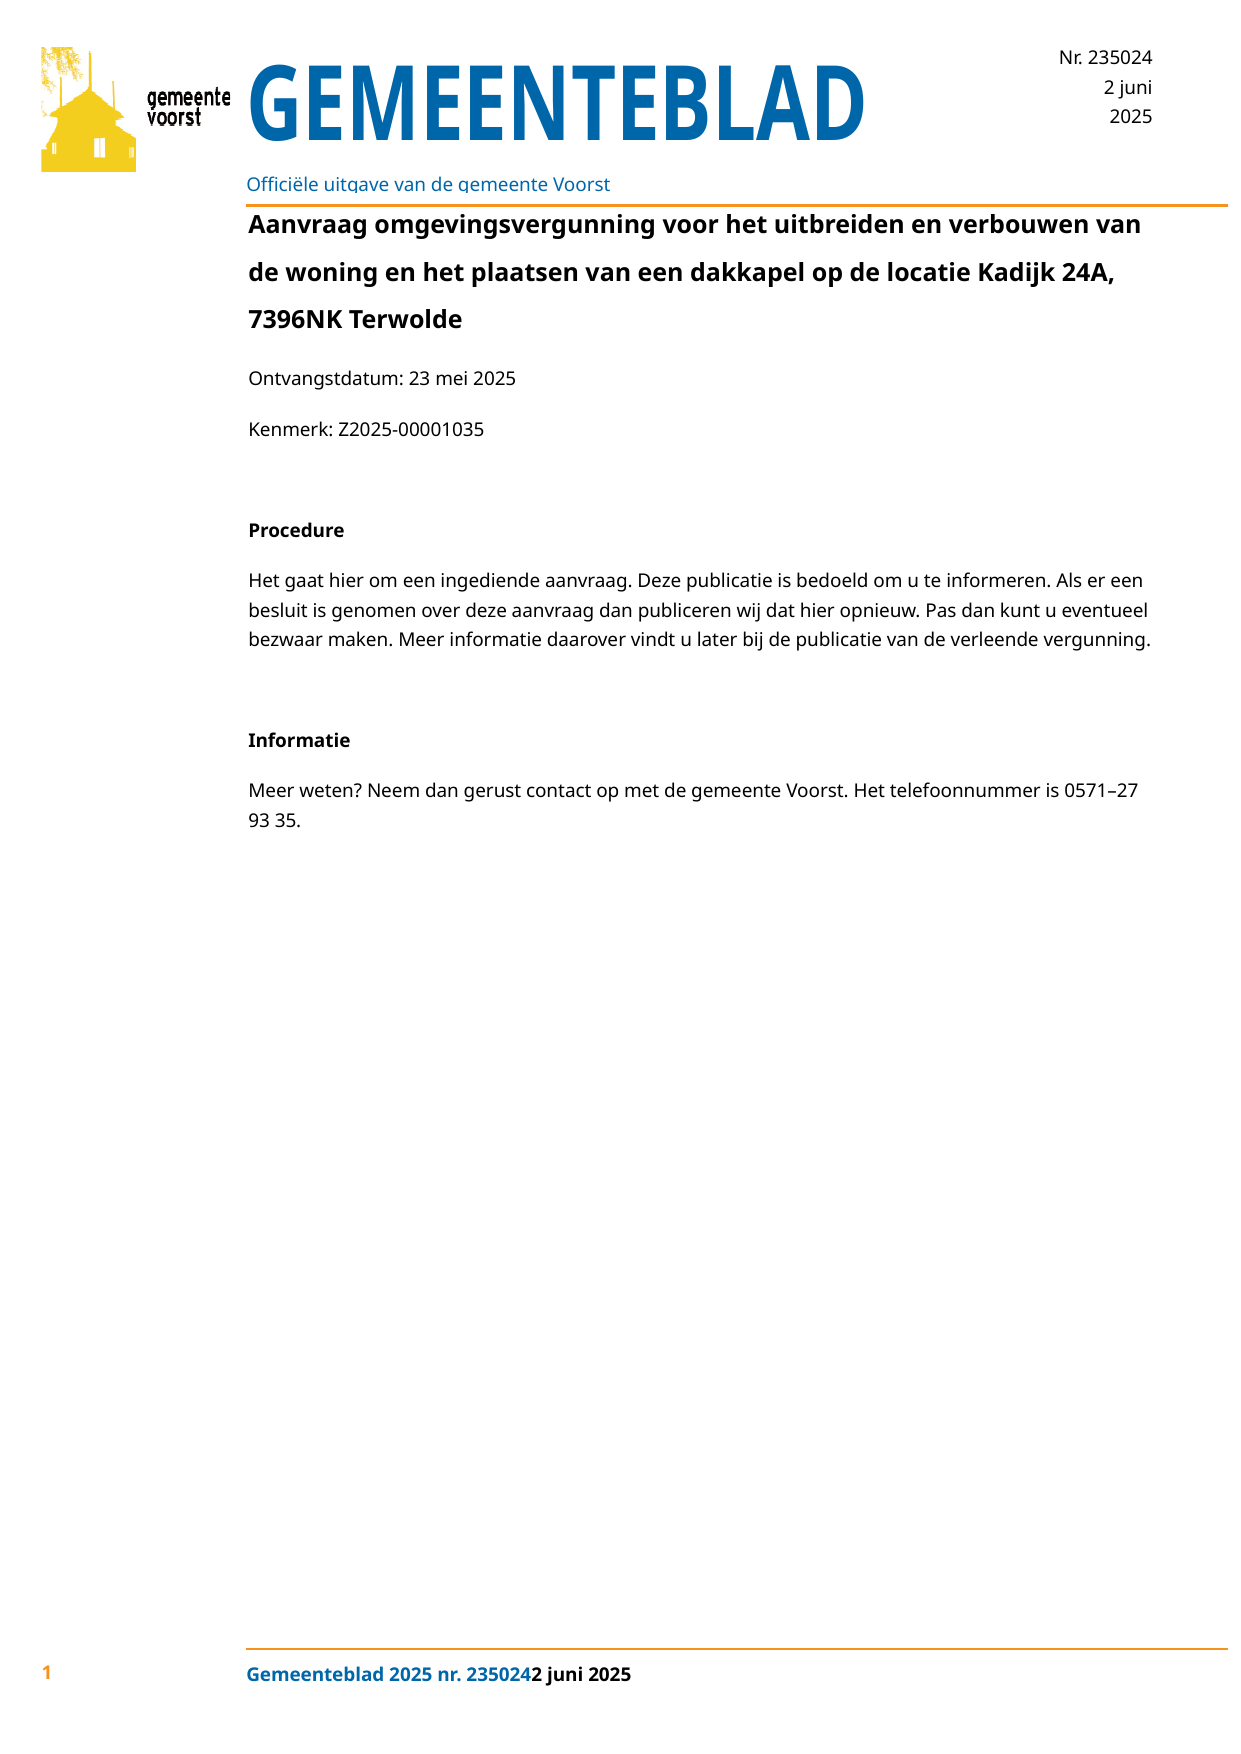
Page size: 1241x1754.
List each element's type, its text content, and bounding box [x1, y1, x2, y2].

text Meer weten? Neem dan gerust contact op met de gemeente Voorst. Het telefoonnummer is 0571–27 93 35. [248, 778, 1152, 833]
text Informatie [248, 727, 1152, 753]
text Kenmerk: Z2025-00001035 [248, 416, 1152, 442]
text Aanvraag omgevingsvergunning voor het uitbreiden en verbouwen van de woning en het plaatsen van een dakkapel op de locatie Kadijk 24A, 7396NK Terwolde [248, 207, 1152, 336]
text Procedure [248, 517, 1152, 542]
text Het gaat hier om een ingediende aanvraag. Deze publicatie is bedoeld om u te informeren. Als er een besluit is genomen over deze aanvraag dan publiceren wij dat hier opnieuw. Pas dan kunt u eventueel bezwaar maken. Meer informatie daarover vindt u later bij de publicatie van de verleende vergunning. [248, 567, 1152, 652]
text Ontvangstdatum: 23 mei 2025 [248, 366, 1152, 391]
picture [41, 47, 231, 172]
